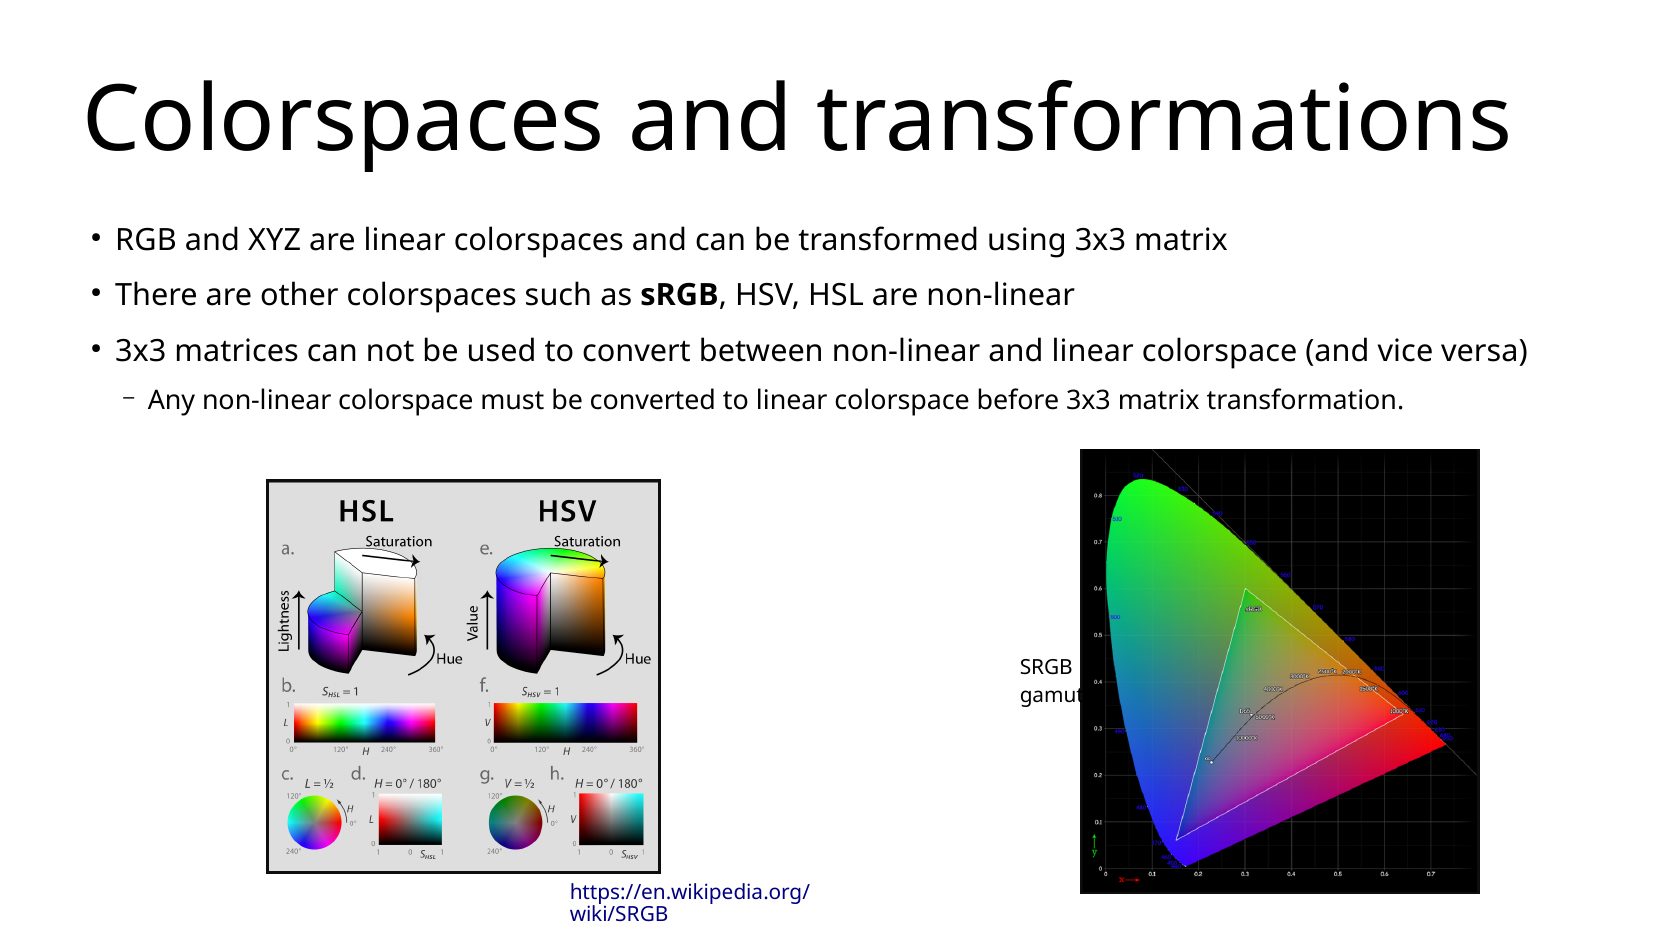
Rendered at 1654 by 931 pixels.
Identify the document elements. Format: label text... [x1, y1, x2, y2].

picture [266, 479, 661, 874]
text_box https://en.wikipedia.org/wiki/SRGB [555, 870, 826, 911]
title Colorspaces and transformations [82, 37, 1571, 193]
picture [1080, 449, 1480, 894]
text_box SRGB gamut [1005, 645, 1111, 712]
list RGB and XYZ are linear colorspaces and can be transformed using 3x3 matrix There are other colorspaces such as sRGB, HSV, HSL are non-linear 3x3 matrices can not be used to convert between non-linear and linear colorspace (and vice versa) Any non-linear colorspace must be converted to linear colorspace before 3x3 matrix transformation. [82, 217, 1571, 451]
